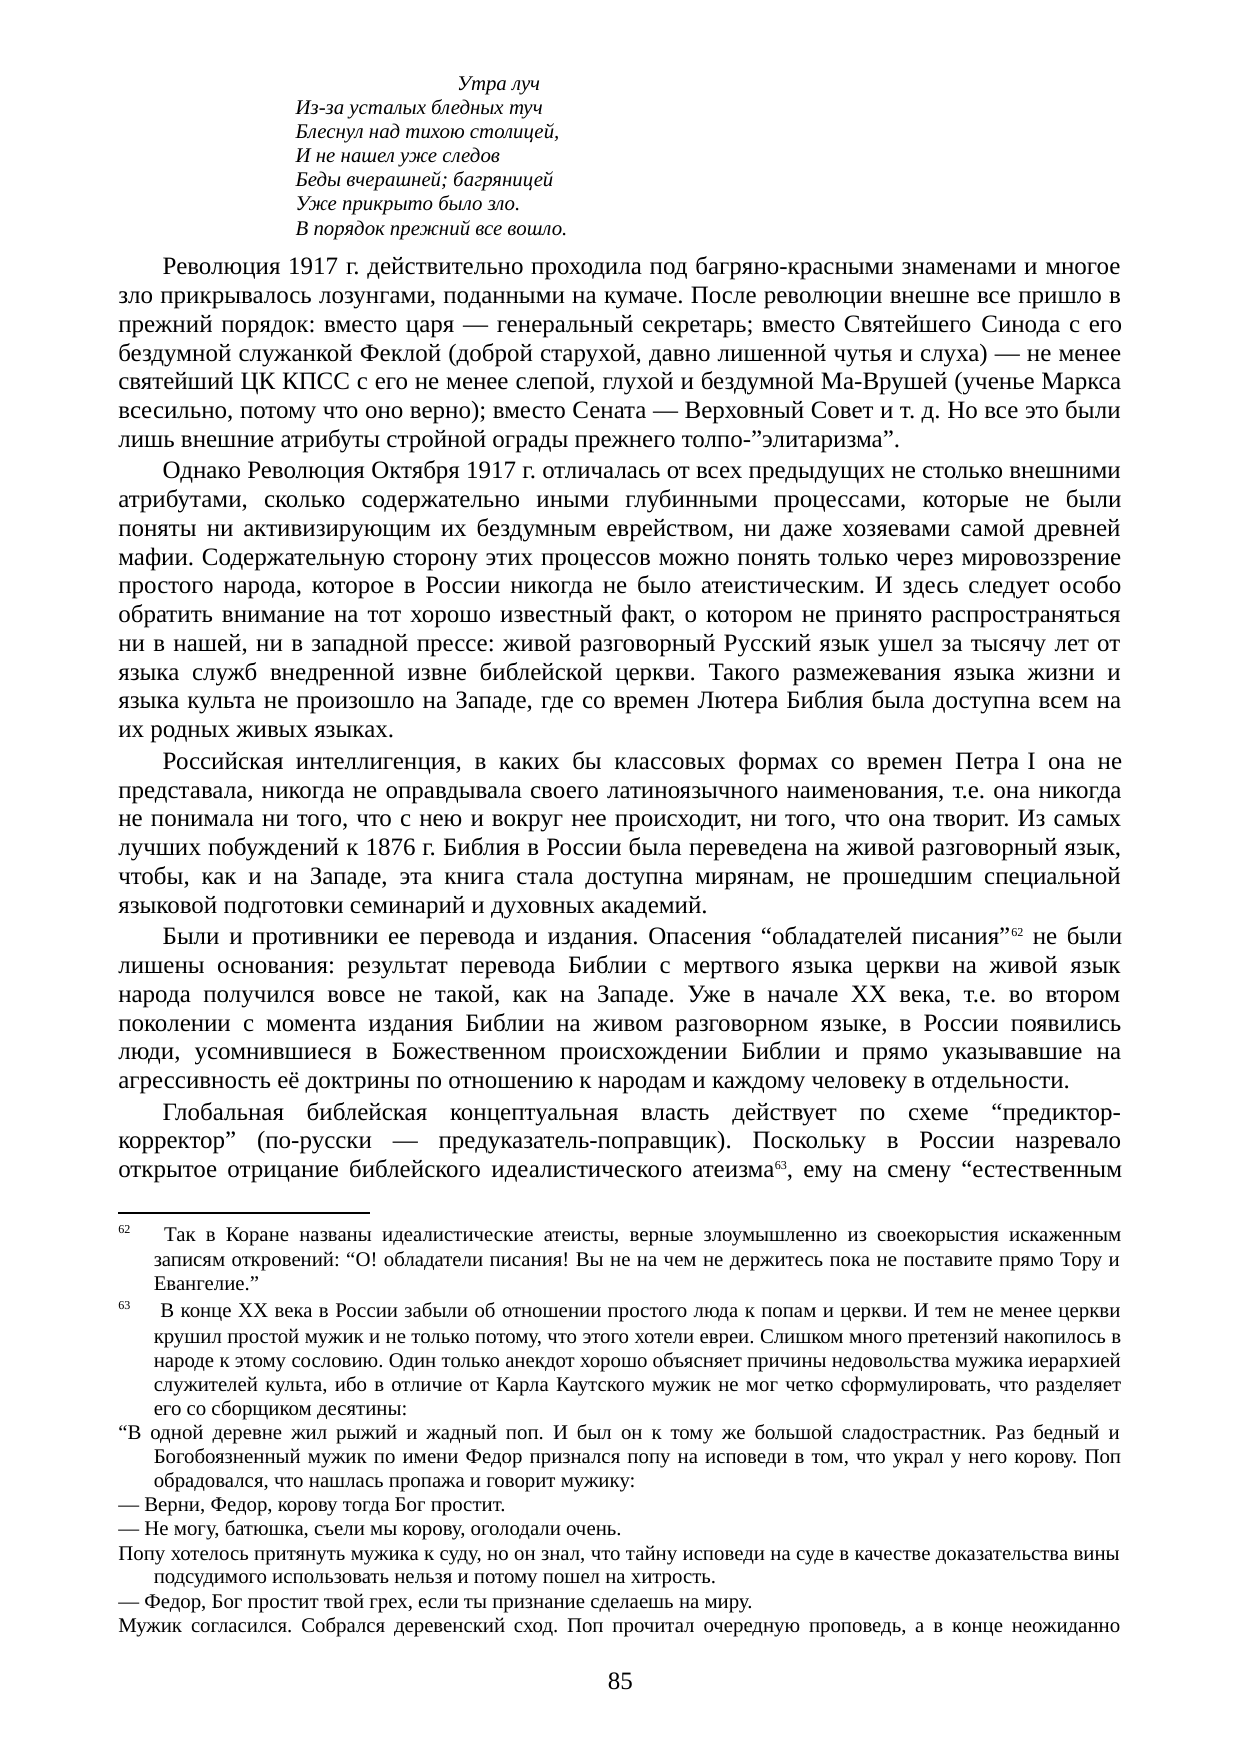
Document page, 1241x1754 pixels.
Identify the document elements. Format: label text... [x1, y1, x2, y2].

text Попу хотелось притянуть мужика к суду, но он знал, что тайну исповеди на суде в качестве доказательства вины подсудимого использовать нельзя и потому пошел на хитрость. [118, 1540, 1122, 1588]
text Утра луч [295, 71, 862, 95]
text Глобальная библейская концептуальная власть действует по схеме “предиктор-корректор” (по-русски — предуказатель-поправщик). Поскольку в России назревало открытое отрицание библейского идеалистического атеизма, ему на смену “естественным [118, 1097, 1122, 1183]
text Однако Революция Октября 1917 г. отличалась от всех предыдущих не столько внешними атрибутами, сколько содержательно иными глубинными процессами, которые не были поняты ни активизирующим их бездумным еврейством, ни даже хозяевами самой древней мафии. Содержательную сторону этих процессов можно понять только через мировоззрение простого народа, которое в России никогда не было атеистическим. И здесь следует особо обратить внимание на тот хорошо известный факт, о котором не принято распространяться ни в нашей, ни в западной прессе: живой разговорный Русский язык ушел за тысячу лет от языка служб внедренной извне библейской церкви. Такого размежевания языка жизни и языка культа не произошло на Западе, где со времен Лютера Библия была доступна всем на их родных живых языках. [118, 456, 1122, 743]
text И не нашел уже следов [295, 143, 1033, 167]
text — Не могу, батюшка, съели мы корову, оголодали очень. [118, 1516, 1122, 1540]
text “В одной деревне жил рыжий и жадный поп. И был он к тому же большой сладострастник. Раз бедный и Богобоязненный мужик по имени Федор признался попу на исповеди в том, что украл у него корову. Поп обрадовался, что нашлась пропажа и говорит мужику: [118, 1420, 1122, 1492]
text Блеснул над тихою столицей, [295, 119, 1033, 143]
text Были и противники ее перевода и издания. Опасения “обладателей писания” не были лишены основания: результат перевода Библии с мертвого языка церкви на живой язык народа получился вовсе не такой, как на Западе. Уже в начале ХХ века, т.е. во втором поколении с момента издания Библии на живом разговорном языке, в России появились люди, усомнившиеся в Божественном происхождении Библии и прямо указывавшие на агрессивность её доктрины по отношению к народам и каждому человеку в отдельности. [118, 921, 1122, 1094]
text Так в Коране названы идеалистические атеисты, верные злоумышленно из своекорыстия искаженным записям откровений: “О! обладатели писания! Вы не на чем не держитесь пока не поставите прямо Тору и Евангелие.” [118, 1219, 1122, 1295]
text Беды вчерашней; багряницей [295, 167, 1033, 191]
text В порядок прежний все вошло. [295, 215, 1033, 239]
text В конце ХХ века в России забыли об отношении простого люда к попам и церкви. И тем не менее церкви крушил простой мужик и не только потому, что этого хотели евреи. Слишком много претензий накопилось в народе к этому сословию. Один только анекдот хорошо объясняет причины недовольства мужика иерархией служителей культа, ибо в отличие от Карла Каутского мужик не мог четко сформулировать, что разделяет его со сборщиком десятины: [118, 1295, 1122, 1420]
text Российская интеллигенция, в каких бы классовых формах со времен Петра I она не представала, никогда не оправдывала своего латиноязычного наименования, т.е. она никогда не понимала ни того, что с нею и вокруг нее происходит, ни того, что она творит. Из самых лучших побуждений к 1876 г. Библия в России была переведена на живой разговорный язык, чтобы, как и на Западе, эта книга стала доступна мирянам, не прошедшим специальной языковой подготовки семинарий и духовных академий. [118, 746, 1122, 918]
text — Верни, Федор, корову тогда Бог простит. [118, 1492, 1122, 1516]
text Мужик согласился. Собрался деревенский сход. Поп прочитал очередную проповедь, а в конце неожиданно [118, 1613, 1122, 1637]
text — Федор, Бог простит твой грех, если ты признание сделаешь на миру. [118, 1588, 1122, 1613]
text Революция 1917 г. действительно проходила под багряно-красными знаменами и многое зло прикрывалось лозунгами, поданными на кумаче. После революции внешне все пришло в прежний порядок: вместо царя — генеральный секретарь; вместо Святейшего Синода с его бездумной служанкой Феклой (доброй старухой, давно лишенной чутья и слуха) — не менее святейший ЦК КПСС с его не менее слепой, глухой и бездумной Ма-Врушей (ученье Маркса всесильно, потому что оно верно); вместо Сената — Верховный Совет и т. д. Но все это были лишь внешние атрибуты стройной ограды прежнего толпо-”элитаризма”. [118, 251, 1122, 453]
text Уже прикрыто было зло. [295, 191, 1033, 215]
text Из-за усталых бледных туч [295, 95, 1033, 119]
